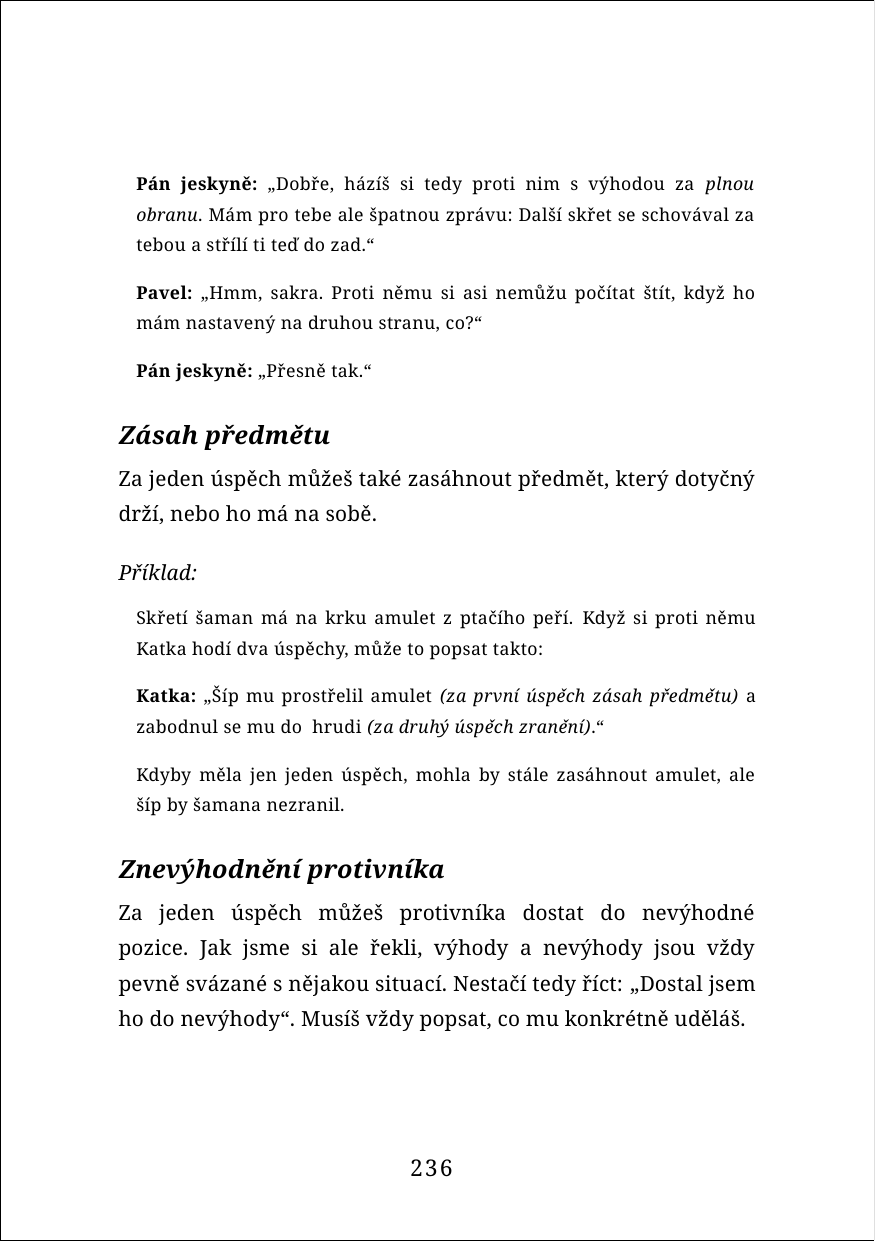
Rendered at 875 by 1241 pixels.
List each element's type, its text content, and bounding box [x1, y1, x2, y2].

text Za jeden úspěch můžeš také zasáhnout předmět, který dotyčný drží, nebo ho má na sobě. [118, 464, 756, 528]
subtitle Znevýhodnění protivníka [118, 852, 756, 886]
subtitle Zásah předmětu [118, 418, 756, 452]
text Pavel: „Hmm, sakra. Proti němu si asi nemůžu počítat štít, když ho mám nastavený na druhou stranu, co?“ [136, 280, 756, 334]
text Katka: „Šíp mu prostřelil amulet (za první úspěch zásah předmětu) a zabodnul se mu do hrudi (za druhý úspěch zranění).“ [136, 684, 756, 738]
text Kdyby měla jen jeden úspěch, mohla by stále zasáhnout amulet, ale šíp by šamana nezranil. [136, 762, 756, 816]
text Pán jeskyně: „Dobře, házíš si tedy proti nim s výhodou za plnou obranu. Mám pro tebe ale špatnou zprávu: Další skřet se schovával za tebou a střílí ti teď do zad.“ [136, 172, 756, 256]
text Za jeden úspěch můžeš protivníka dostat do nevýhodné pozice. Jak jsme si ale řekli, výhody a nevýhody jsou vždy pevně svázané s nějakou situací. Nestačí tedy říct: „Dostal jsem ho do nevýhody“. Musíš vždy popsat, co mu konkrétně uděláš. [118, 898, 756, 1033]
text Skřetí šaman má na krku amulet z ptačího peří. Když si proti němu Katka hodí dva úspěchy, může to popsat takto: [136, 606, 756, 660]
text Příklad: [118, 558, 756, 587]
text Pán jeskyně: „Přesně tak.“ [136, 358, 756, 382]
